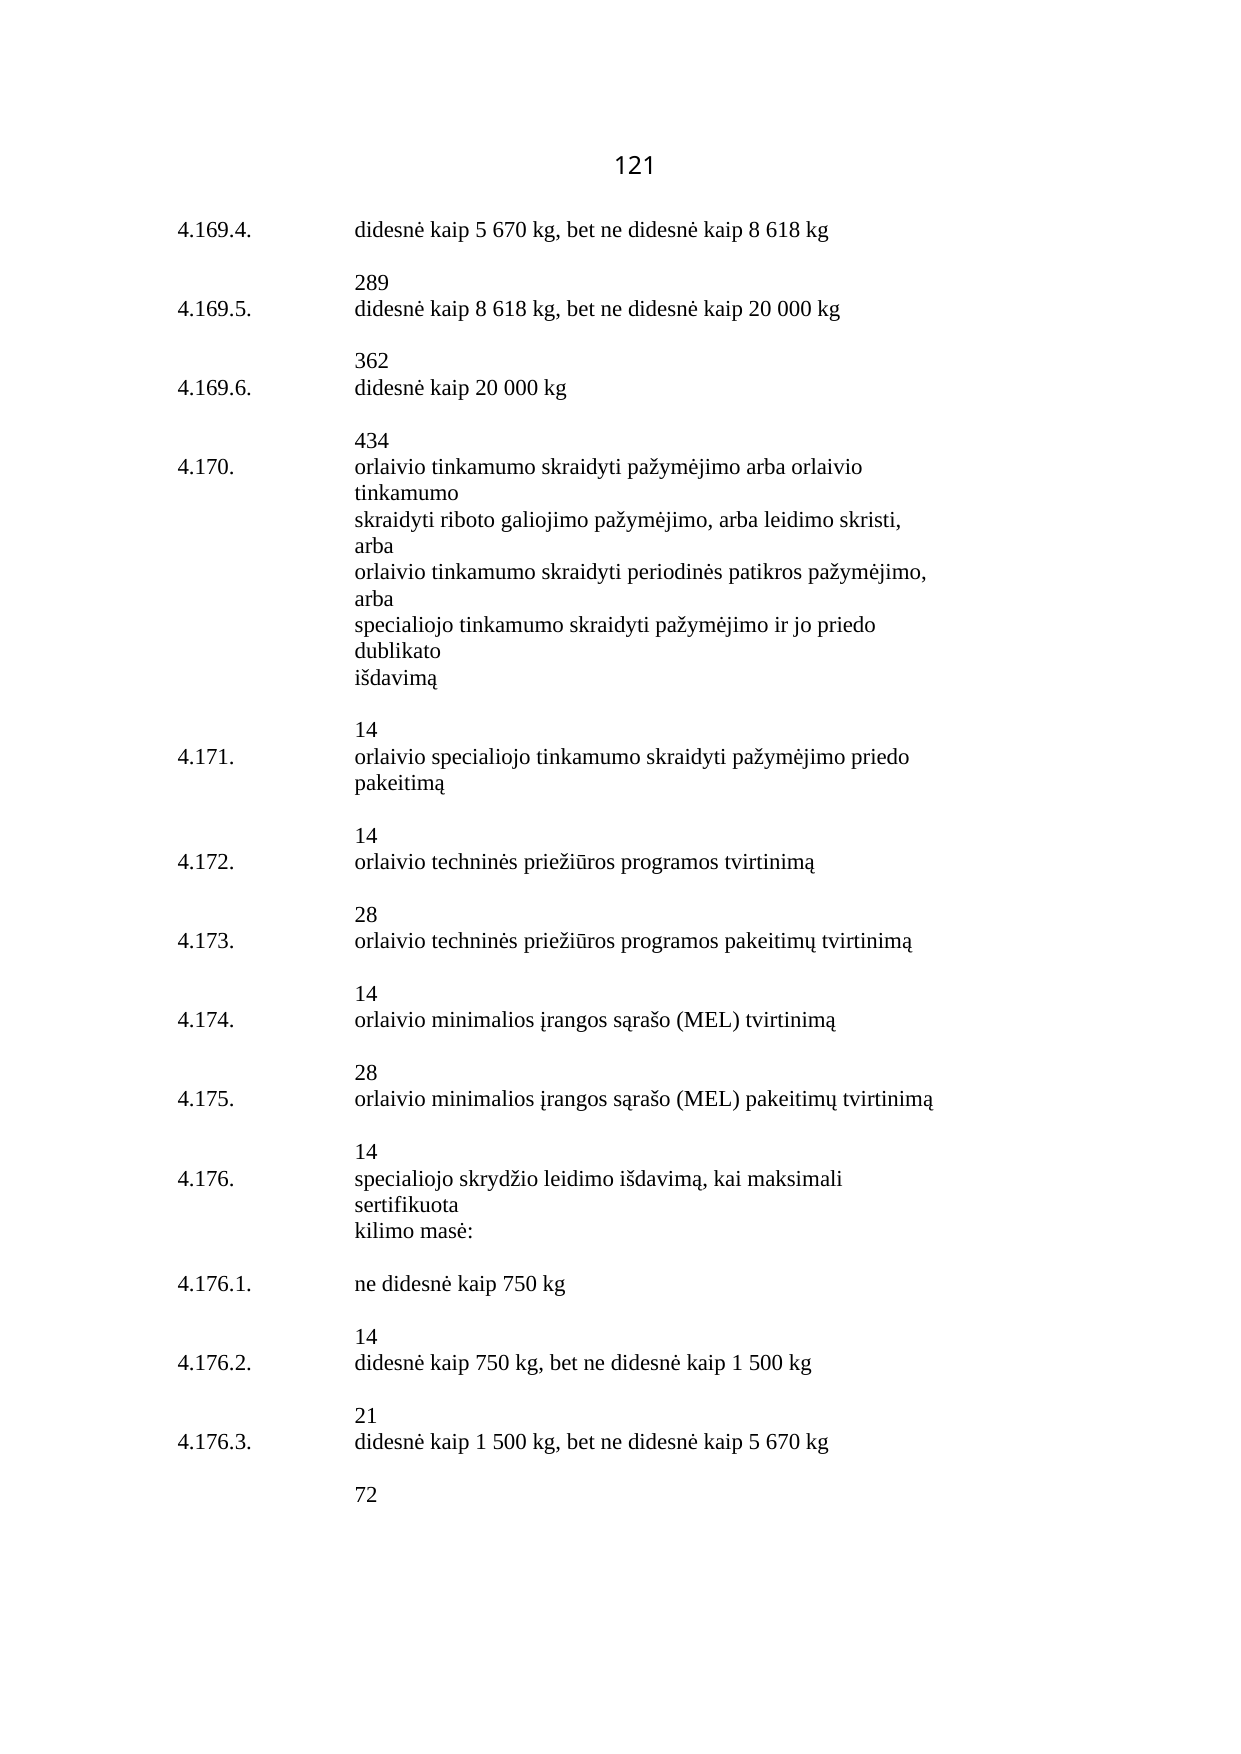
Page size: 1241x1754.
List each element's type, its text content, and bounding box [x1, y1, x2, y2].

text specialiojo tinkamumo skraidyti pažymėjimo ir jo priedo dublikato [354, 611, 945, 664]
text 4.170. orlaivio tinkamumo skraidyti pažymėjimo arba orlaivio tinkamumo [177, 453, 945, 506]
text išdavimą 14 [354, 664, 945, 743]
text 4.169.4. didesnė kaip 5 670 kg, bet ne didesnė kaip 8 618 kg 289 [177, 216, 945, 295]
text 4.173. orlaivio techninės priežiūros programos pakeitimų tvirtinimą 14 [177, 927, 945, 1006]
text 4.176. specialiojo skrydžio leidimo išdavimą, kai maksimali sertifikuota [177, 1164, 945, 1217]
text skraidyti riboto galiojimo pažymėjimo, arba leidimo skristi, arba [354, 506, 945, 558]
text 4.172. orlaivio techninės priežiūros programos tvirtinimą 28 [177, 848, 945, 927]
text pakeitimą 14 [354, 769, 945, 848]
text kilimo masė: [354, 1217, 945, 1270]
text 4.175. orlaivio minimalios įrangos sąrašo (MEL) pakeitimų tvirtinimą 14 [177, 1086, 945, 1164]
text 4.174. orlaivio minimalios įrangos sąrašo (MEL) tvirtinimą 28 [177, 1006, 945, 1086]
text 4.176.1. ne didesnė kaip 750 kg 14 [177, 1270, 945, 1349]
text 4.176.2. didesnė kaip 750 kg, bet ne didesnė kaip 1 500 kg 21 [177, 1349, 945, 1428]
text 4.169.6. didesnė kaip 20 000 kg 434 [177, 374, 945, 453]
text 4.176.3. didesnė kaip 1 500 kg, bet ne didesnė kaip 5 670 kg 72 [177, 1428, 945, 1507]
text 4.169.5. didesnė kaip 8 618 kg, bet ne didesnė kaip 20 000 kg 362 [177, 295, 945, 374]
text 4.171. orlaivio specialiojo tinkamumo skraidyti pažymėjimo priedo [177, 743, 945, 769]
text orlaivio tinkamumo skraidyti periodinės patikros pažymėjimo, arba [354, 558, 945, 611]
